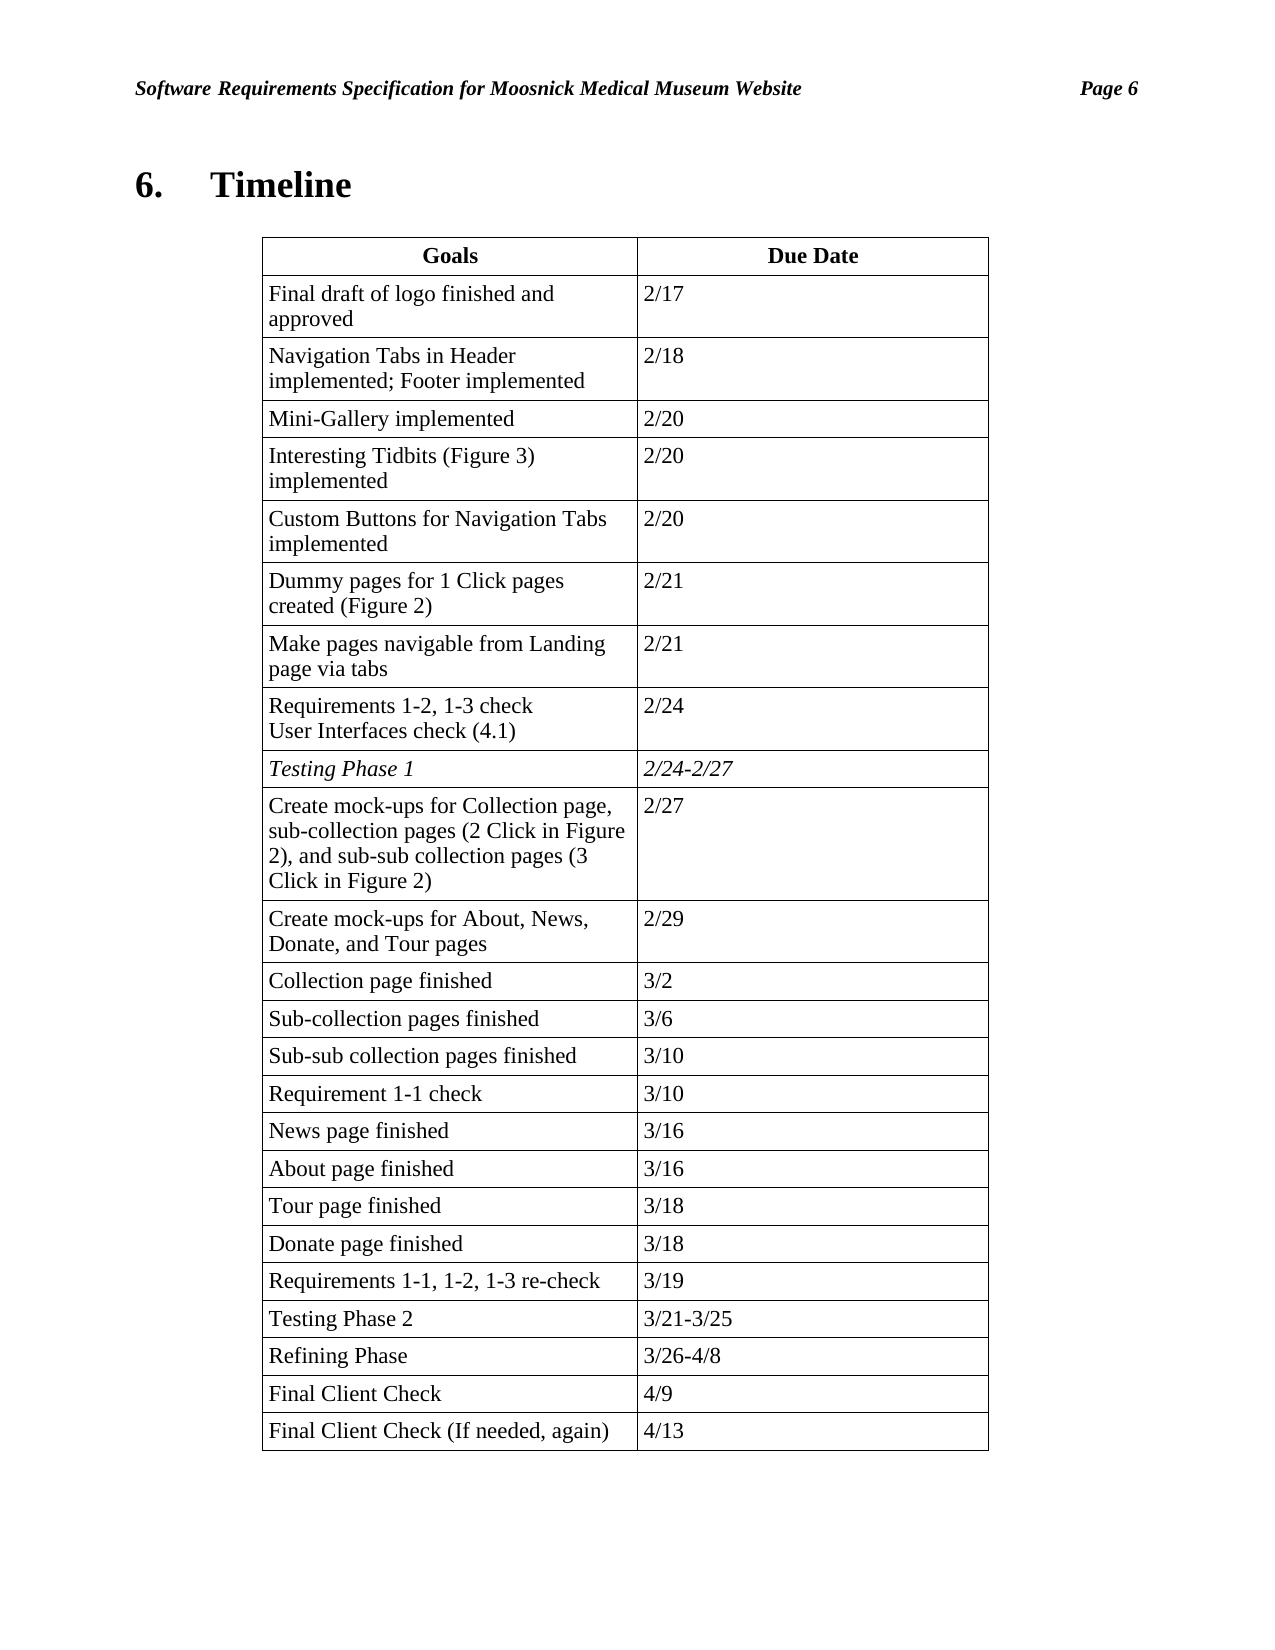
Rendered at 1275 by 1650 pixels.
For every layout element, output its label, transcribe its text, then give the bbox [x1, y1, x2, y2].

table_cell Navigation Tabs in Header implemented; Footer implemented [263, 338, 637, 399]
table_cell Collection page finished [263, 963, 637, 999]
table_cell 2/24 [638, 688, 988, 749]
table_cell 2/20 [638, 438, 988, 499]
table_cell 4/9 [638, 1376, 988, 1412]
table_cell 2/21 [638, 626, 988, 687]
table_cell Sub-collection pages finished [263, 1001, 637, 1037]
table_cell 3/2 [638, 963, 988, 999]
table_cell Create mock-ups for About, News, Donate, and Tour pages [263, 901, 637, 962]
table_cell Final Client Check (If needed, again) [263, 1413, 637, 1449]
table_cell 3/6 [638, 1001, 988, 1037]
table_cell 2/18 [638, 338, 988, 399]
table_cell Final Client Check [263, 1376, 637, 1412]
table_cell Testing Phase 1 [263, 751, 637, 787]
table_cell Requirements 1-2, 1-3 check User Interfaces check (4.1) [263, 688, 637, 749]
table_cell Refining Phase [263, 1338, 637, 1374]
table_cell 3/18 [638, 1226, 988, 1262]
table_cell 3/18 [638, 1188, 988, 1224]
table_cell 2/24-2/27 [638, 751, 988, 787]
table_cell About page finished [263, 1151, 637, 1187]
table_cell Testing Phase 2 [263, 1301, 637, 1337]
table_cell 2/27 [638, 788, 988, 899]
table_header Goals [263, 238, 637, 274]
table_cell Make pages navigable from Landing page via tabs [263, 626, 637, 687]
table_cell 2/29 [638, 901, 988, 962]
table_header Due Date [638, 238, 988, 274]
table_cell Mini-Gallery implemented [263, 401, 637, 437]
table_cell 3/19 [638, 1263, 988, 1299]
table_cell Requirements 1-1, 1-2, 1-3 re-check [263, 1263, 637, 1299]
table_cell 3/10 [638, 1076, 988, 1112]
table_cell 2/20 [638, 501, 988, 562]
table_cell Donate page finished [263, 1226, 637, 1262]
table_cell 3/16 [638, 1151, 988, 1187]
table_cell 3/16 [638, 1113, 988, 1149]
table_cell Create mock-ups for Collection page, sub-collection pages (2 Click in Figure 2), and sub-sub collection pages (3 Click in Figure 2) [263, 788, 637, 899]
table_cell News page finished [263, 1113, 637, 1149]
table_cell Interesting Tidbits (Figure 3) implemented [263, 438, 637, 499]
table_cell 3/26-4/8 [638, 1338, 988, 1374]
table_cell Tour page finished [263, 1188, 637, 1224]
table_cell 2/17 [638, 276, 988, 337]
text 6. Timeline [135, 162, 1140, 206]
table_cell 3/21-3/25 [638, 1301, 988, 1337]
table_cell 4/13 [638, 1413, 988, 1449]
table_cell Custom Buttons for Navigation Tabs implemented [263, 501, 637, 562]
table_cell 3/10 [638, 1038, 988, 1074]
table_cell 2/20 [638, 401, 988, 437]
table_cell Sub-sub collection pages finished [263, 1038, 637, 1074]
table_cell Dummy pages for 1 Click pages created (Figure 2) [263, 563, 637, 624]
table_cell Requirement 1-1 check [263, 1076, 637, 1112]
table_cell 2/21 [638, 563, 988, 624]
table_cell Final draft of logo finished and approved [263, 276, 637, 337]
